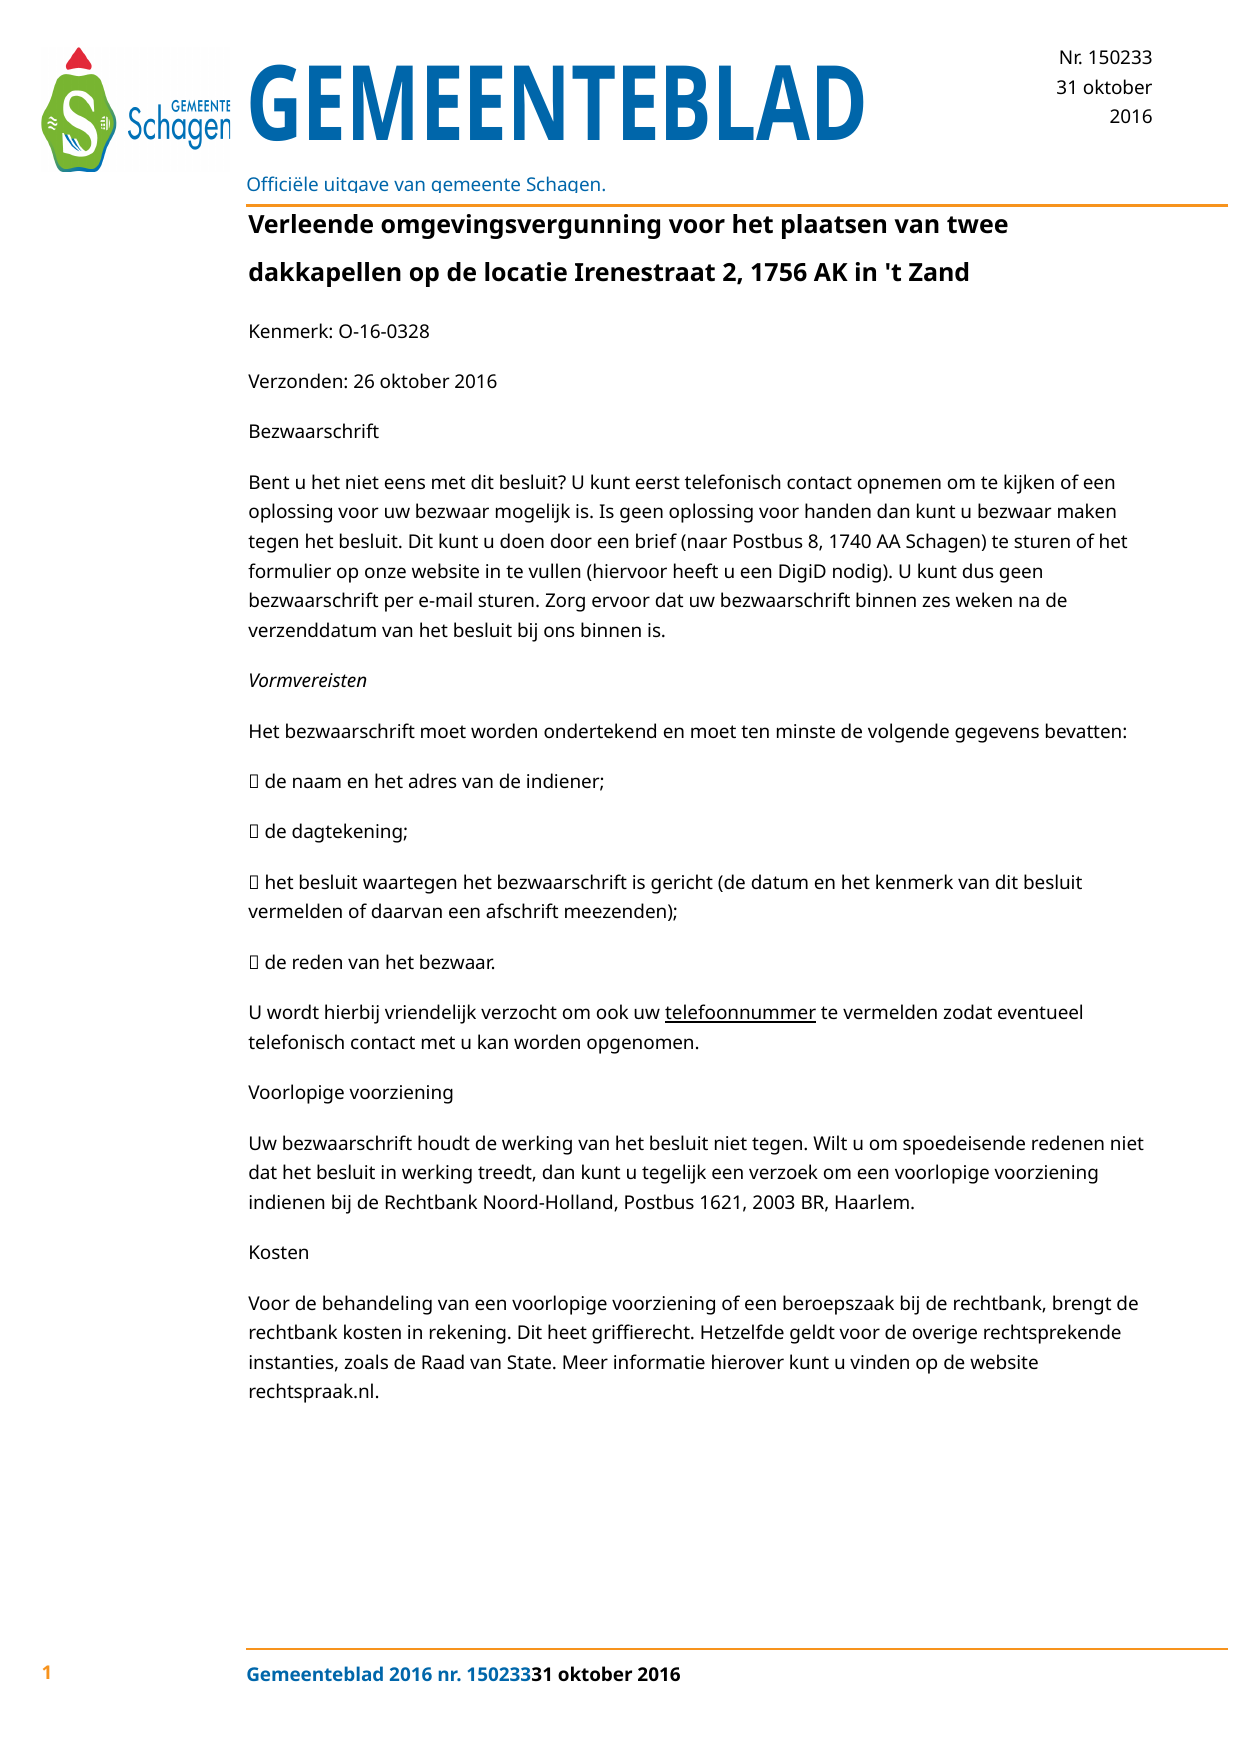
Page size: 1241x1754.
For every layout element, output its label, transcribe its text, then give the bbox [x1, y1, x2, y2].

text  het besluit waartegen het bezwaarschrift is gericht (de datum en het kenmerk van dit besluit vermelden of daarvan een afschrift meezenden); [248, 869, 1152, 924]
picture [41, 47, 231, 172]
text Voorlopige voorziening [248, 1079, 1152, 1105]
text Verleende omgevingsvergunning voor het plaatsen van twee dakkapellen op de locatie Irenestraat 2, 1756 AK in 't Zand [248, 207, 1152, 288]
text Kosten [248, 1239, 1152, 1265]
text  de naam en het adres van de indiener; [248, 768, 1152, 794]
text Bent u het niet eens met dit besluit? U kunt eerst telefonisch contact opnemen om te kijken of een oplossing voor uw bezwaar mogelijk is. Is geen oplossing voor handen dan kunt u bezwaar maken tegen het besluit. Dit kunt u doen door een brief (naar Postbus 8, 1740 AA Schagen) te sturen of het formulier op onze website in te vullen (hiervoor heeft u een DigiD nodig). U kunt dus geen bezwaarschrift per e-mail sturen. Zorg ervoor dat uw bezwaarschrift binnen zes weken na de verzenddatum van het besluit bij ons binnen is. [248, 469, 1152, 643]
text Vormvereisten [248, 667, 1152, 693]
text Kenmerk: O-16-0328 [248, 318, 1152, 344]
text Verzonden: 26 oktober 2016 [248, 368, 1152, 394]
text Het bezwaarschrift moet worden ondertekend en moet ten minste de volgende gegevens bevatten: [248, 718, 1152, 744]
text U wordt hierbij vriendelijk verzocht om ook uw telefoonnummer te vermelden zodat eventueel telefonisch contact met u kan worden opgenomen. [248, 999, 1152, 1055]
text Uw bezwaarschrift houdt de werking van het besluit niet tegen. Wilt u om spoedeisende redenen niet dat het besluit in werking treedt, dan kunt u tegelijk een verzoek om een voorlopige voorziening indienen bij de Rechtbank Noord-Holland, Postbus 1621, 2003 BR, Haarlem. [248, 1130, 1152, 1215]
text Voor de behandeling van een voorlopige voorziening of een beroepszaak bij de rechtbank, brengt de rechtbank kosten in rekening. Dit heet griffierecht. Hetzelfde geldt voor de overige rechtsprekende instanties, zoals de Raad van State. Meer informatie hierover kunt u vinden op de website rechtspraak.nl. [248, 1290, 1152, 1404]
text  de dagtekening; [248, 819, 1152, 844]
text Bezwaarschrift [248, 419, 1152, 444]
text  de reden van het bezwaar. [248, 949, 1152, 975]
